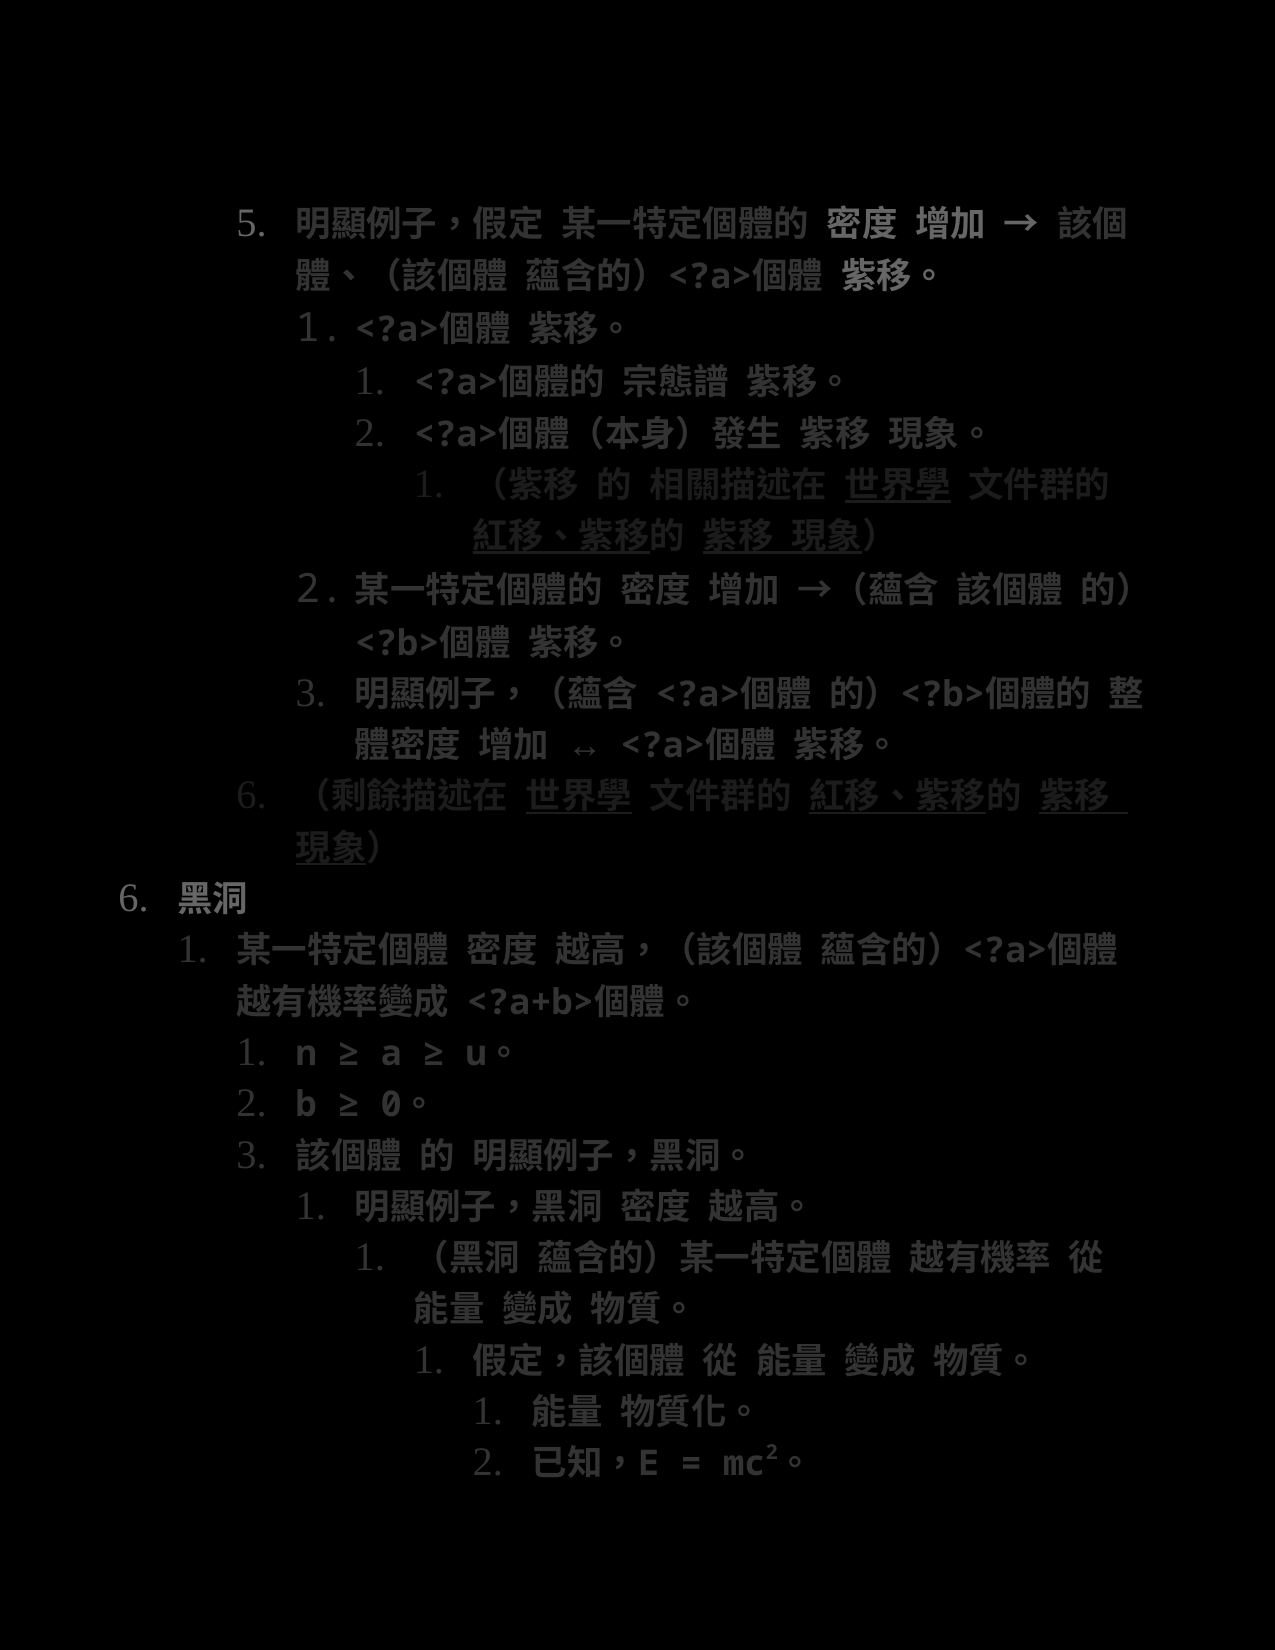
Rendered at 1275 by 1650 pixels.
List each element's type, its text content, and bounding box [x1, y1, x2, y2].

list 黑洞 [118, 870, 1157, 922]
list <?a>個體 紫移。 [295, 298, 1157, 353]
list 明顯例子，假定 某一特定個體的 密度 增加 → 該個體、（該個體 蘊含的）<?a>個體 紫移。 [236, 196, 1157, 298]
list （紫移 的 相關描述在 世界學 文件群的 紅移、紫移的 紫移 現象） [413, 456, 1157, 559]
list b ≥ 0。 [236, 1076, 1157, 1127]
list 該個體 的 明顯例子，黑洞。 [236, 1127, 1157, 1178]
list （剩餘描述在 世界學 文件群的 紅移、紫移的 紫移 現象） [236, 768, 1157, 870]
list 明顯例子，（蘊含 <?a>個體 的）<?b>個體的 整體密度 增加 ↔ <?a>個體 紫移。 [295, 665, 1157, 768]
list 能量 物質化。 [472, 1383, 1157, 1434]
list 假定，該個體 從 能量 變成 物質。 [413, 1332, 1157, 1383]
list n ≥ a ≥ u。 [236, 1024, 1157, 1076]
list 某一特定個體的 密度 增加 →（蘊含 該個體 的）<?b>個體 紫移。 [295, 559, 1157, 665]
list <?a>個體（本身）發生 紫移 現象。 [354, 405, 1157, 456]
list 某一特定個體 密度 越高，（該個體 蘊含的）<?a>個體 越有機率變成 <?a+b>個體。 [177, 922, 1157, 1024]
list （黑洞 蘊含的）某一特定個體 越有機率 從 能量 變成 物質。 [354, 1229, 1157, 1332]
list 已知，E = mc2。 [472, 1434, 1157, 1486]
list 明顯例子，黑洞 密度 越高。 [295, 1178, 1157, 1229]
list <?a>個體的 宗態譜 紫移。 [354, 353, 1157, 405]
